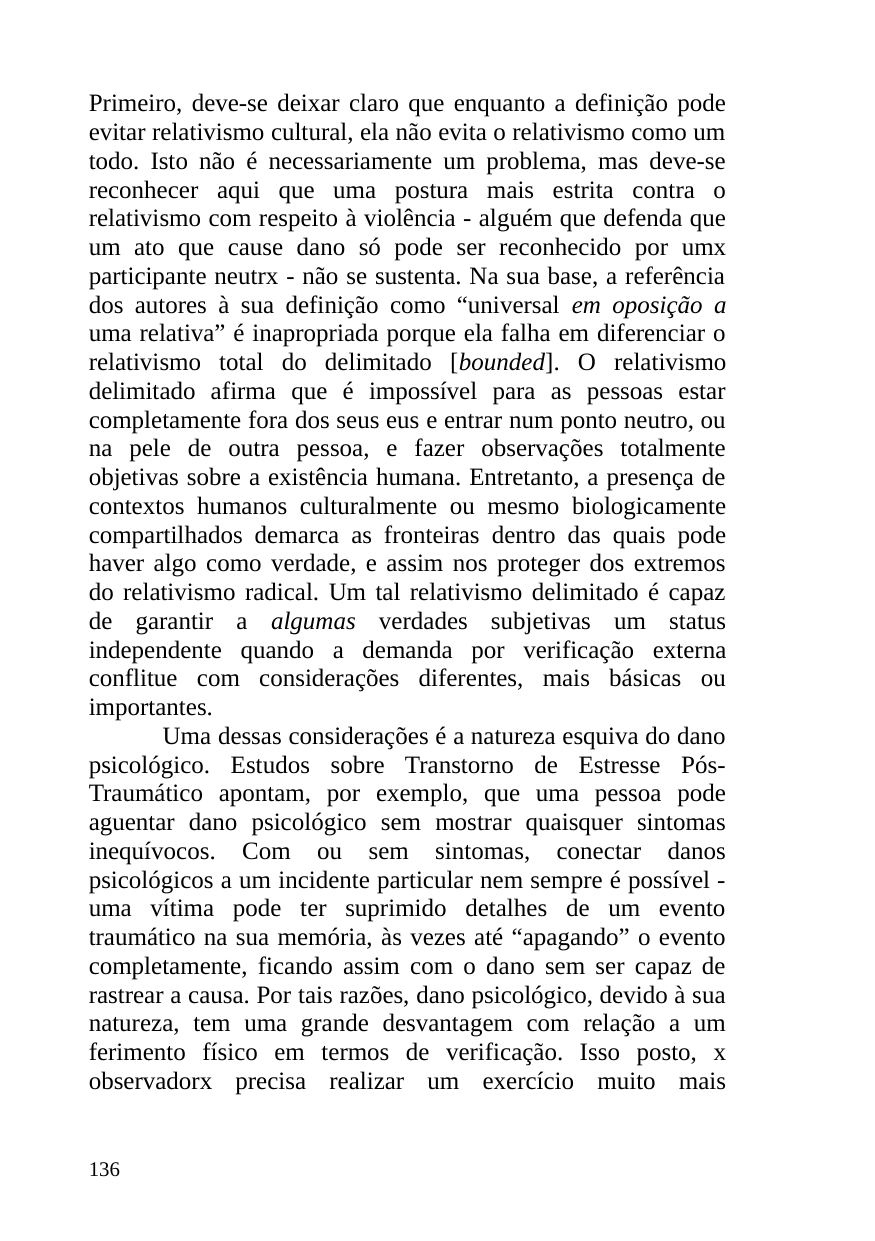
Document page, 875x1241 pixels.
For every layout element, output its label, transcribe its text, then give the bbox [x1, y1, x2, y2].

text Uma dessas considerações é a natureza esquiva do dano psicológico. Estudos sobre Transtorno de Estresse Pós-Traumático apontam, por exemplo, que uma pessoa pode aguentar dano psicológico sem mostrar quaisquer sintomas inequívocos. Com ou sem sintomas, conectar danos psicológicos a um incidente particular nem sempre é possível - uma vítima pode ter suprimido detalhes de um evento traumático na sua memória, às vezes até “apagando” o evento completamente, ficando assim com o dano sem ser capaz de rastrear a causa. Por tais razões, dano psicológico, devido à sua natureza, tem uma grande desvantagem com relação a um ferimento físico em termos de verificação. Isso posto, x observadorx precisa realizar um exercício muito mais [88, 721, 726, 1095]
text Primeiro, deve-se deixar claro que enquanto a definição pode evitar relativismo cultural, ela não evita o relativismo como um todo. Isto não é necessariamente um problema, mas deve-se reconhecer aqui que uma postura mais estrita contra o relativismo com respeito à violência - alguém que defenda que um ato que cause dano só pode ser reconhecido por umx participante neutrx - não se sustenta. Na sua base, a referência dos autores à sua definição como “universal em oposição a uma relativa” é inapropriada porque ela falha em diferenciar o relativismo total do delimitado [bounded]. O relativismo delimitado afirma que é impossível para as pessoas estar completamente fora dos seus eus e entrar num ponto neutro, ou na pele de outra pessoa, e fazer observações totalmente objetivas sobre a existência humana. Entretanto, a presença de contextos humanos culturalmente ou mesmo biologicamente compartilhados demarca as fronteiras dentro das quais pode haver algo como verdade, e assim nos proteger dos extremos do relativismo radical. Um tal relativismo delimitado é capaz de garantir a algumas verdades subjetivas um status independente quando a demanda por verificação externa conflitue com considerações diferentes, mais básicas ou importantes. [88, 88, 726, 721]
